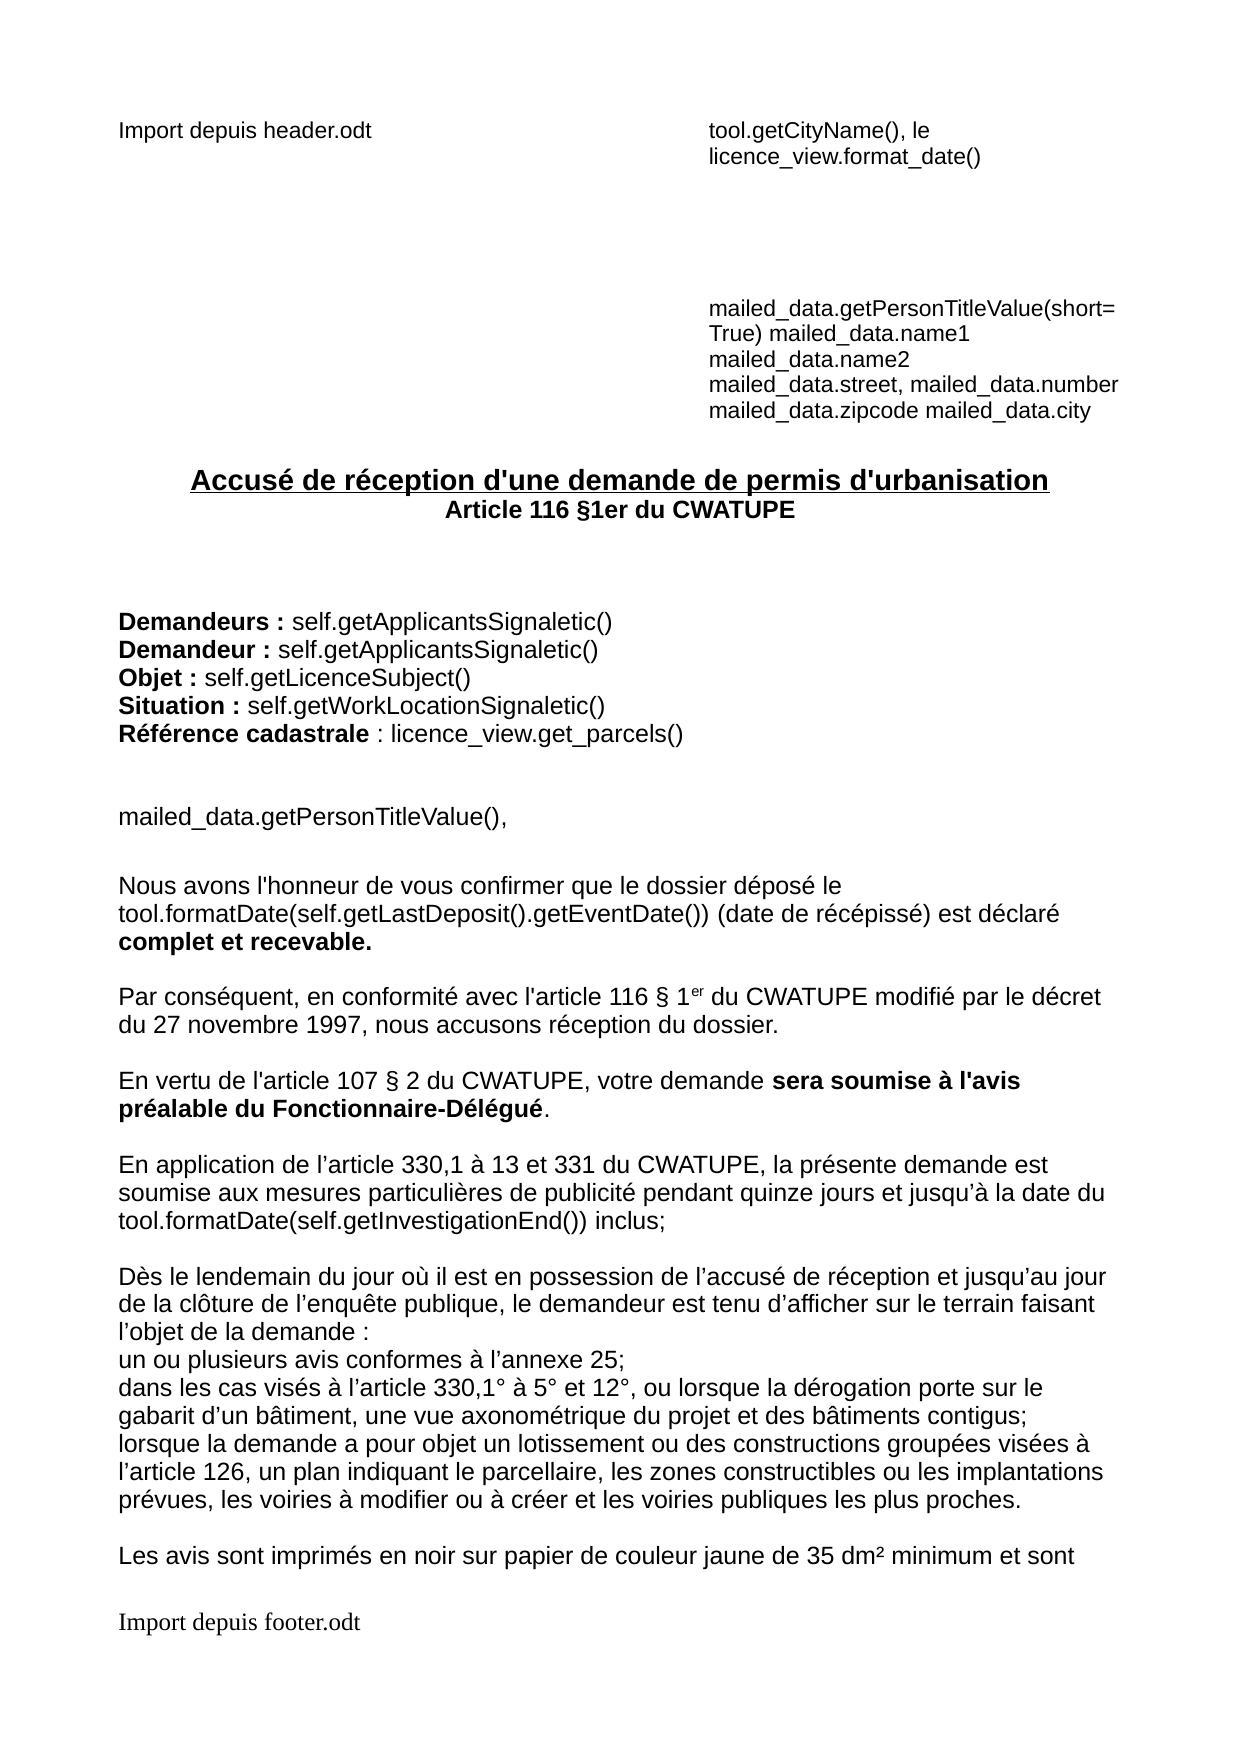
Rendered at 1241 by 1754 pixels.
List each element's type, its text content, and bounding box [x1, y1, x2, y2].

text Par conséquent, en conformité avec l'article 116 § 1er du CWATUPE modifié par le décret du 27 novembre 1997, nous accusons réception du dossier. [118, 983, 1122, 1039]
text mailed_data.getPersonTitleValue(), [118, 803, 1122, 831]
table_header Import depuis header.odt [118, 118, 708, 436]
text Référence cadastrale : licence_view.get_parcels() [118, 719, 1122, 747]
text En vertu de l'article 107 § 2 du CWATUPE, votre demande sera soumise à l'avis préalable du Fonctionnaire-Délégué. [118, 1067, 1122, 1123]
text Situation : self.getWorkLocationSignaletic() [118, 692, 1122, 719]
table_header En application de l’article 330,1 à 13 et 331 du CWATUPE, la présente demande est soumise aux mesures particulières de publicité pendant quinze jours et jusqu’à la date du tool.formatDate(self.getInvestigationEnd()) inclus; Dès le lendemain du jour où il est en possession de l’accusé de réception et jusqu’au jour de la clôture de l’enquête publique, le demandeur est tenu d’afficher sur le terrain faisant l’objet de la demande : un ou plusieurs avis conformes à l’annexe 25; dans les cas visés à l’article 330,1° à 5° et 12°, ou lorsque la dérogation porte sur le gabarit d’un bâtiment, une vue axonométrique du projet et des bâtiments contigus; lorsque la demande a pour objet un lotissement ou des constructions groupées visées à l’article 126, un plan indiquant le parcellaire, les zones constructibles ou les implantations prévues, les voiries à modifier ou à créer et les voiries publiques les plus proches. Les avis sont imprimés en noir sur papier de couleur jaune de 35 dm² minimum et sont [118, 1123, 1122, 1569]
title Article 116 §1er du CWATUPE [118, 496, 1122, 524]
text Objet : self.getLicenceSubject() [118, 664, 1122, 692]
text Nous avons l'honneur de vous confirmer que le dossier déposé le tool.formatDate(self.getLastDeposit().getEventDate()) (date de récépissé) est déclaré complet et recevable. [118, 872, 1122, 955]
text Demandeurs : self.getApplicantsSignaletic() [118, 608, 1122, 636]
text Demandeur : self.getApplicantsSignaletic() [118, 636, 1122, 664]
title Accusé de réception d'une demande de permis d'urbanisation [118, 463, 1122, 496]
table_header tool.getCityName(), le licence_view.format_date() mailed_data.getPersonTitleValue(short=True) mailed_data.name1 mailed_data.name2 mailed_data.street, mailed_data.number mailed_data.zipcode mailed_data.city [709, 118, 1128, 436]
